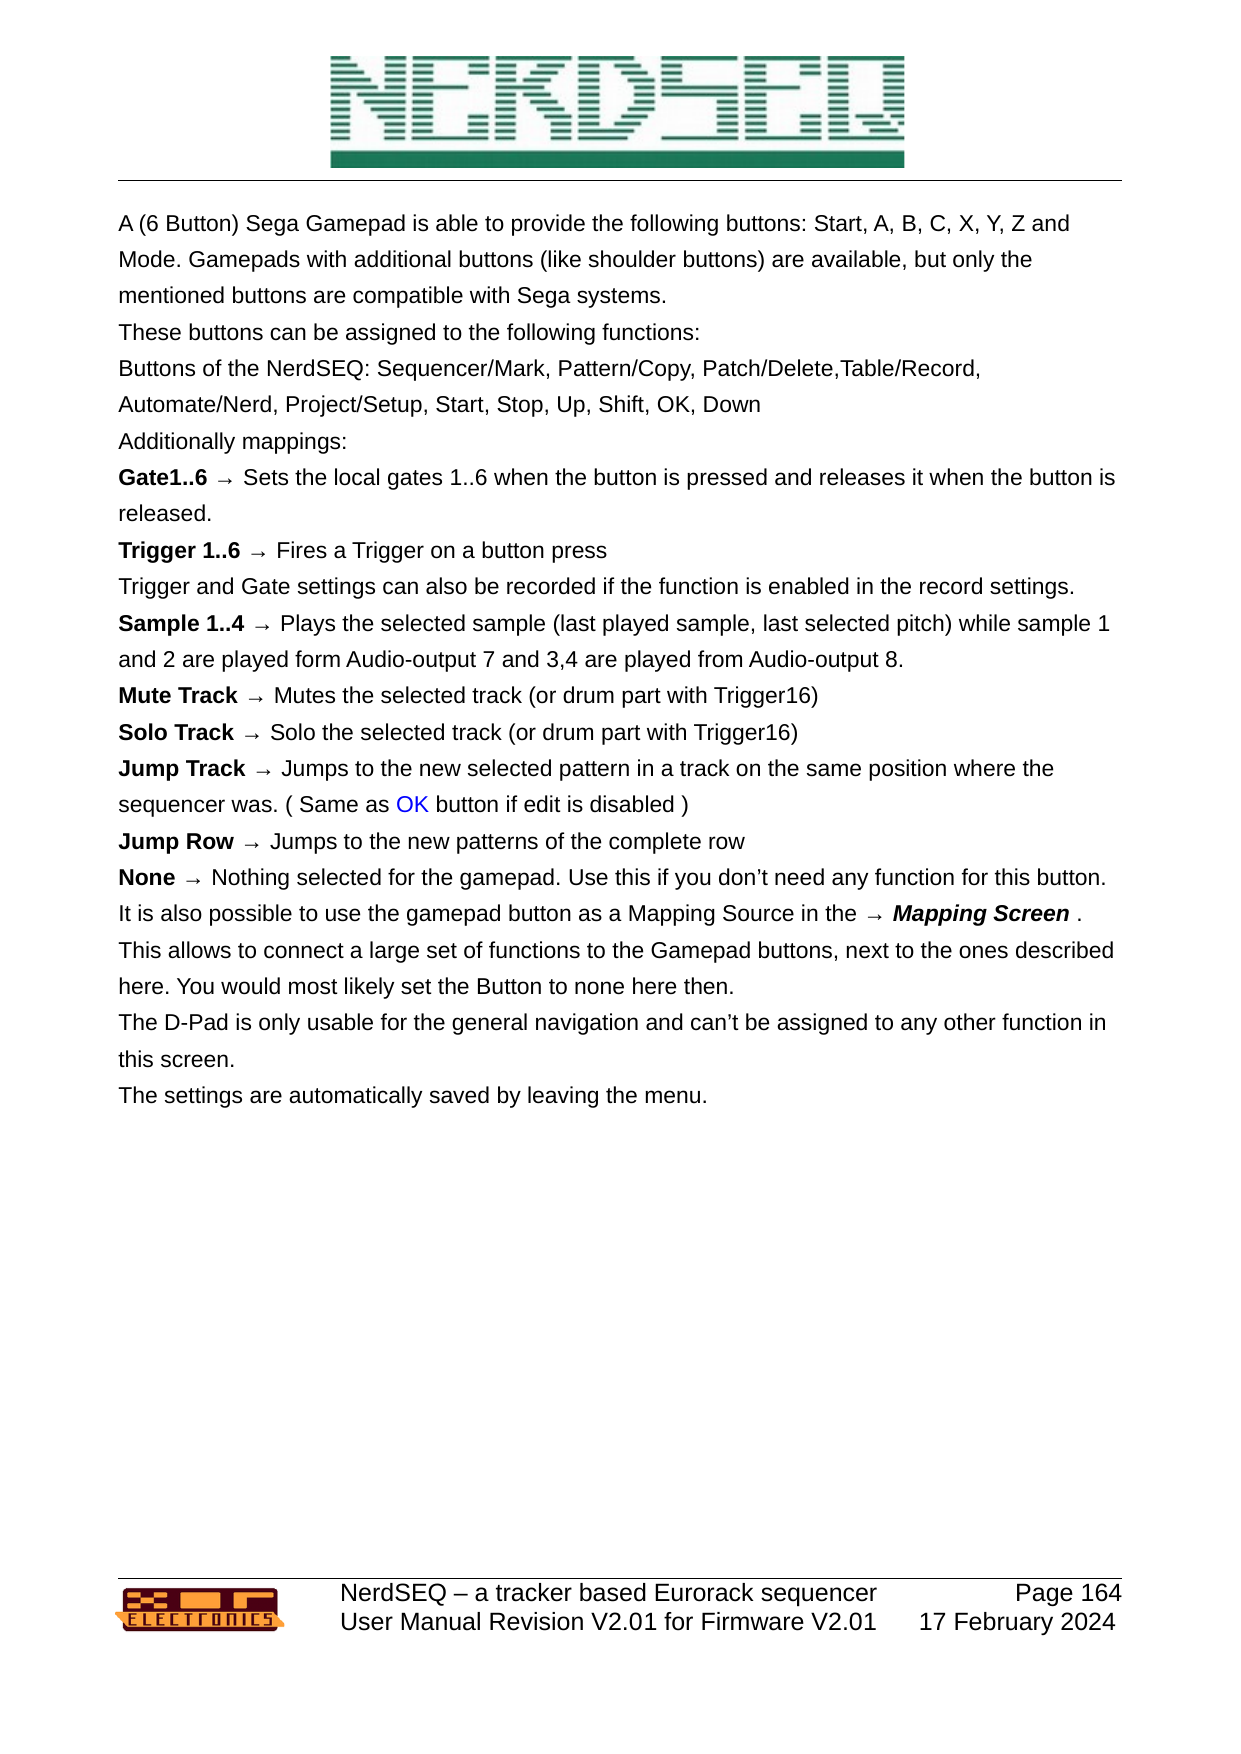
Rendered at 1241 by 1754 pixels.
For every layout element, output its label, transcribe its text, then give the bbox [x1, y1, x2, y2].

text None → Nothing selected for the gamepad. Use this if you don’t need any function for this button. [118, 864, 1122, 890]
text The settings are automatically saved by leaving the menu. [118, 1082, 1122, 1108]
text Jump Row → Jumps to the new patterns of the complete row [118, 828, 1122, 854]
text Trigger and Gate settings can also be recorded if the function is enabled in the record settings. [118, 573, 1122, 599]
text Mute Track → Mutes the selected track (or drum part with Trigger16) [118, 682, 1122, 708]
text These buttons can be assigned to the following functions: [118, 319, 1122, 345]
text Trigger 1..6 → Fires a Trigger on a button press [118, 537, 1122, 563]
text Buttons of the NerdSEQ: Sequencer/Mark, Pattern/Copy, Patch/Delete,Table/Record, Automate/Nerd, Project/Setup, Start, Stop, Up, Shift, OK, Down [118, 355, 1122, 418]
text A (6 Button) Sega Gamepad is able to provide the following buttons: Start, A, B, C, X, Y, Z and Mode. Gamepads with additional buttons (like shoulder buttons) are available, but only the mentioned buttons are compatible with Sega systems. [118, 209, 1122, 309]
text Additionally mappings: [118, 428, 1122, 454]
picture [115, 1584, 285, 1634]
text Sample 1..4 → Plays the selected sample (last played sample, last selected pitch) while sample 1 and 2 are played form Audio-output 7 and 3,4 are played from Audio-output 8. [118, 609, 1122, 672]
text Gate1..6 → Sets the local gates 1..6 when the button is pressed and releases it when the button is released. [118, 464, 1122, 527]
text Jump Track → Jumps to the new selected pattern in a track on the same position where the sequencer was. ( Same as OK button if edit is disabled ) [118, 755, 1122, 818]
text The D-Pad is only usable for the general navigation and can’t be assigned to any other function in this screen. [118, 1009, 1122, 1072]
text It is also possible to use the gamepad button as a Mapping Source in the → Mapping Screen . This allows to connect a large set of functions to the Gamepad buttons, next to the ones described here. You would most likely set the Button to none here then. [118, 900, 1122, 999]
picture [330, 56, 905, 168]
text Solo Track → Solo the selected track (or drum part with Trigger16) [118, 718, 1122, 745]
